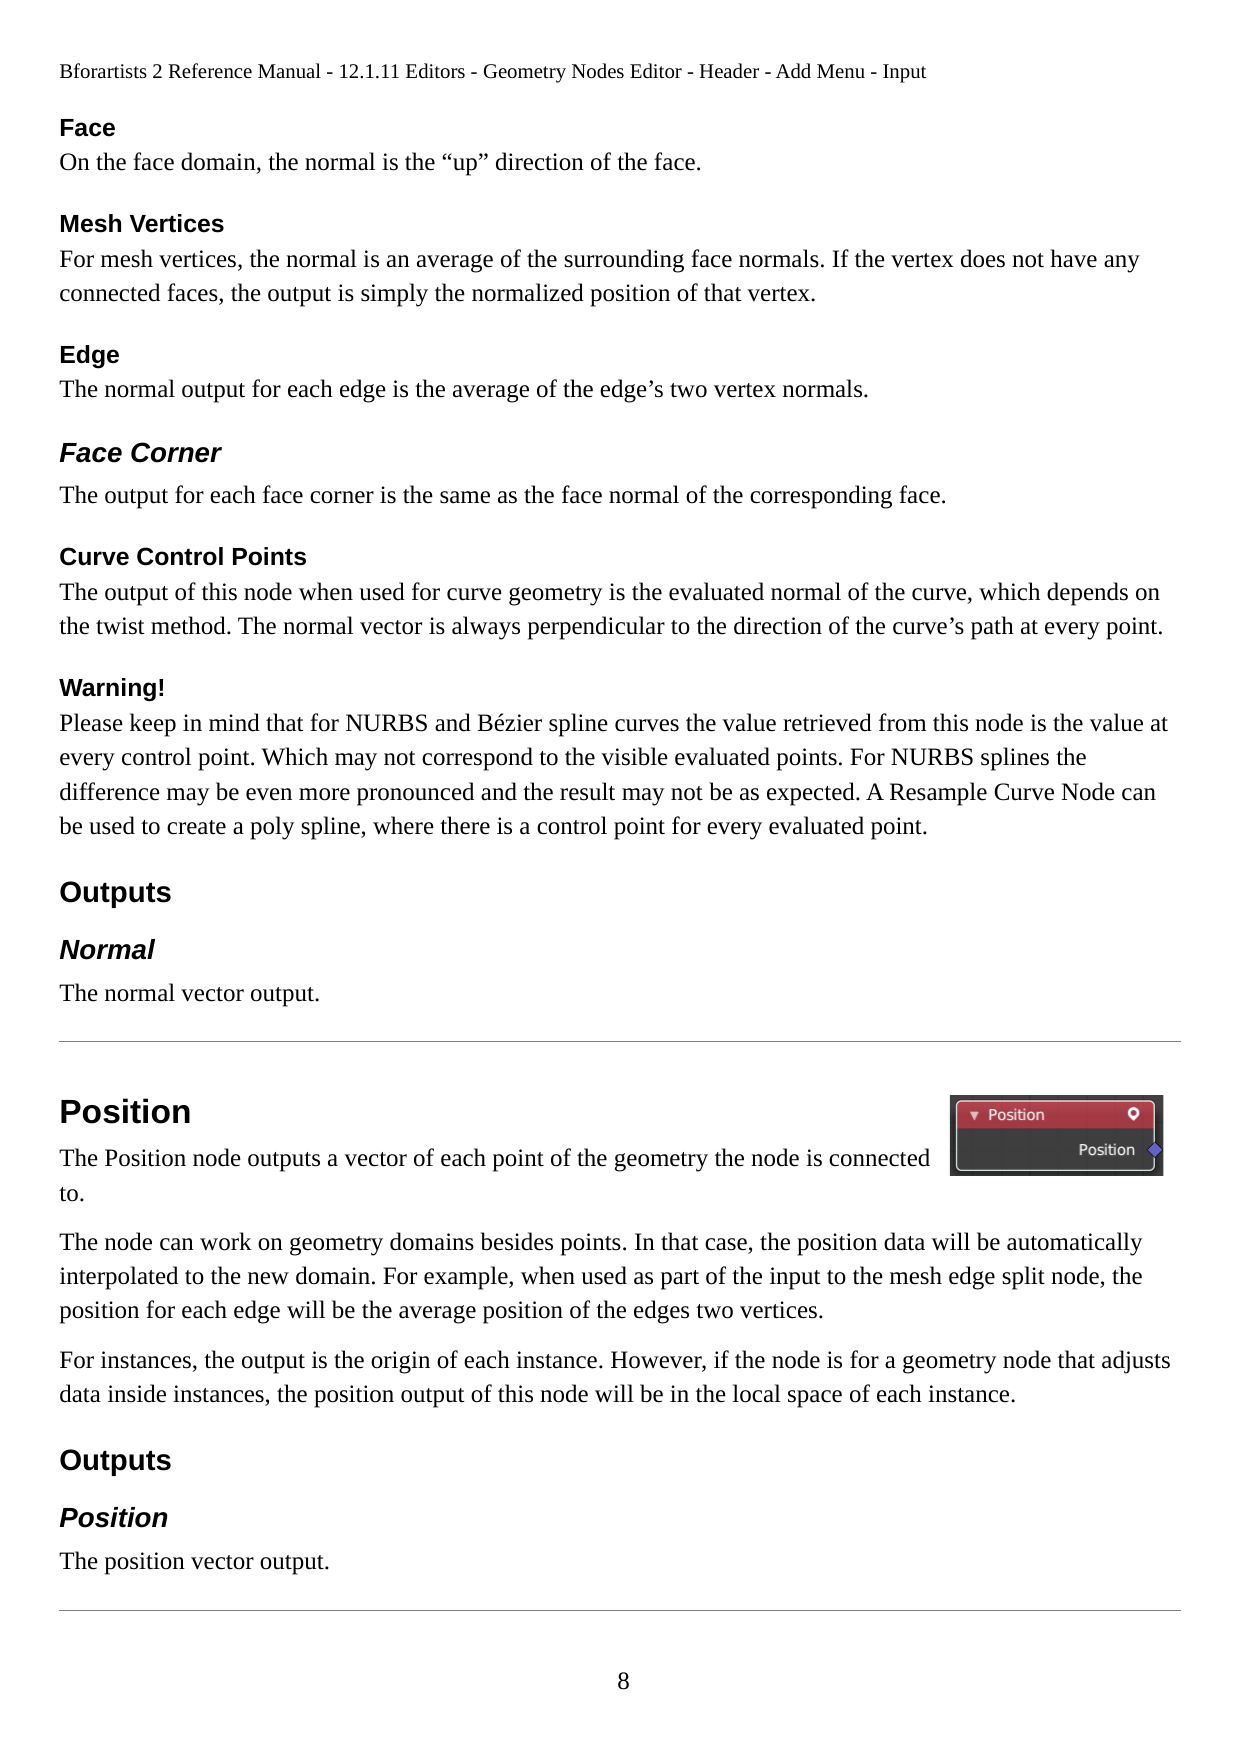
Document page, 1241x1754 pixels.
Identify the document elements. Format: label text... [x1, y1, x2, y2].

subtitle Face [59, 113, 1181, 141]
subtitle Outputs [59, 1443, 1181, 1477]
subtitle Curve Control Points [59, 542, 1181, 571]
text The normal output for each edge is the average of the edge’s two vertex normals. [59, 374, 1181, 403]
subtitle Position [59, 1502, 1181, 1533]
text The output for each face corner is the same as the face normal of the corresponding face. [59, 481, 1181, 509]
text For instances, the output is the origin of each instance. However, if the node is for a geometry node that adjusts data inside instances, the position output of this node will be in the local space of each instance. [59, 1345, 1181, 1408]
text On the face domain, the normal is the “up” direction of the face. [59, 147, 1181, 176]
subtitle Outputs [59, 875, 1181, 908]
subtitle Mesh Vertices [59, 209, 1181, 237]
text Please keep in mind that for NURBS and Bézier spline curves the value retrieved from this node is the value at every control point. Which may not correspond to the visible evaluated points. For NURBS splines the difference may be even more pronounced and the result may not be as expected. A Resample Curve Node can be used to create a poly spline, where there is a control point for every evaluated point. [59, 708, 1181, 840]
subtitle Position [59, 1092, 1181, 1131]
text The Position node outputs a vector of each point of the geometry the node is connected to. [59, 1143, 1181, 1206]
text The position vector output. [59, 1546, 1181, 1575]
text The node can work on geometry domains besides points. In that case, the position data will be automatically interpolated to the new domain. For example, when used as part of the input to the mesh edge split node, the position for each edge will be the average position of the edges two vertices. [59, 1227, 1181, 1324]
text The output of this node when used for curve geometry is the evaluated normal of the curve, which depends on the twist method. The normal vector is always perpendicular to the direction of the curve’s path at every point. [59, 577, 1181, 640]
subtitle Warning! [59, 673, 1181, 701]
picture [949, 1095, 1164, 1176]
text The normal vector output. [59, 978, 1181, 1007]
subtitle Edge [59, 340, 1181, 368]
text For mesh vertices, the normal is an average of the surrounding face normals. If the vertex does not have any connected faces, the output is simply the normalized position of that vertex. [59, 244, 1181, 307]
subtitle Normal [59, 933, 1181, 965]
subtitle Face Corner [59, 436, 1181, 468]
